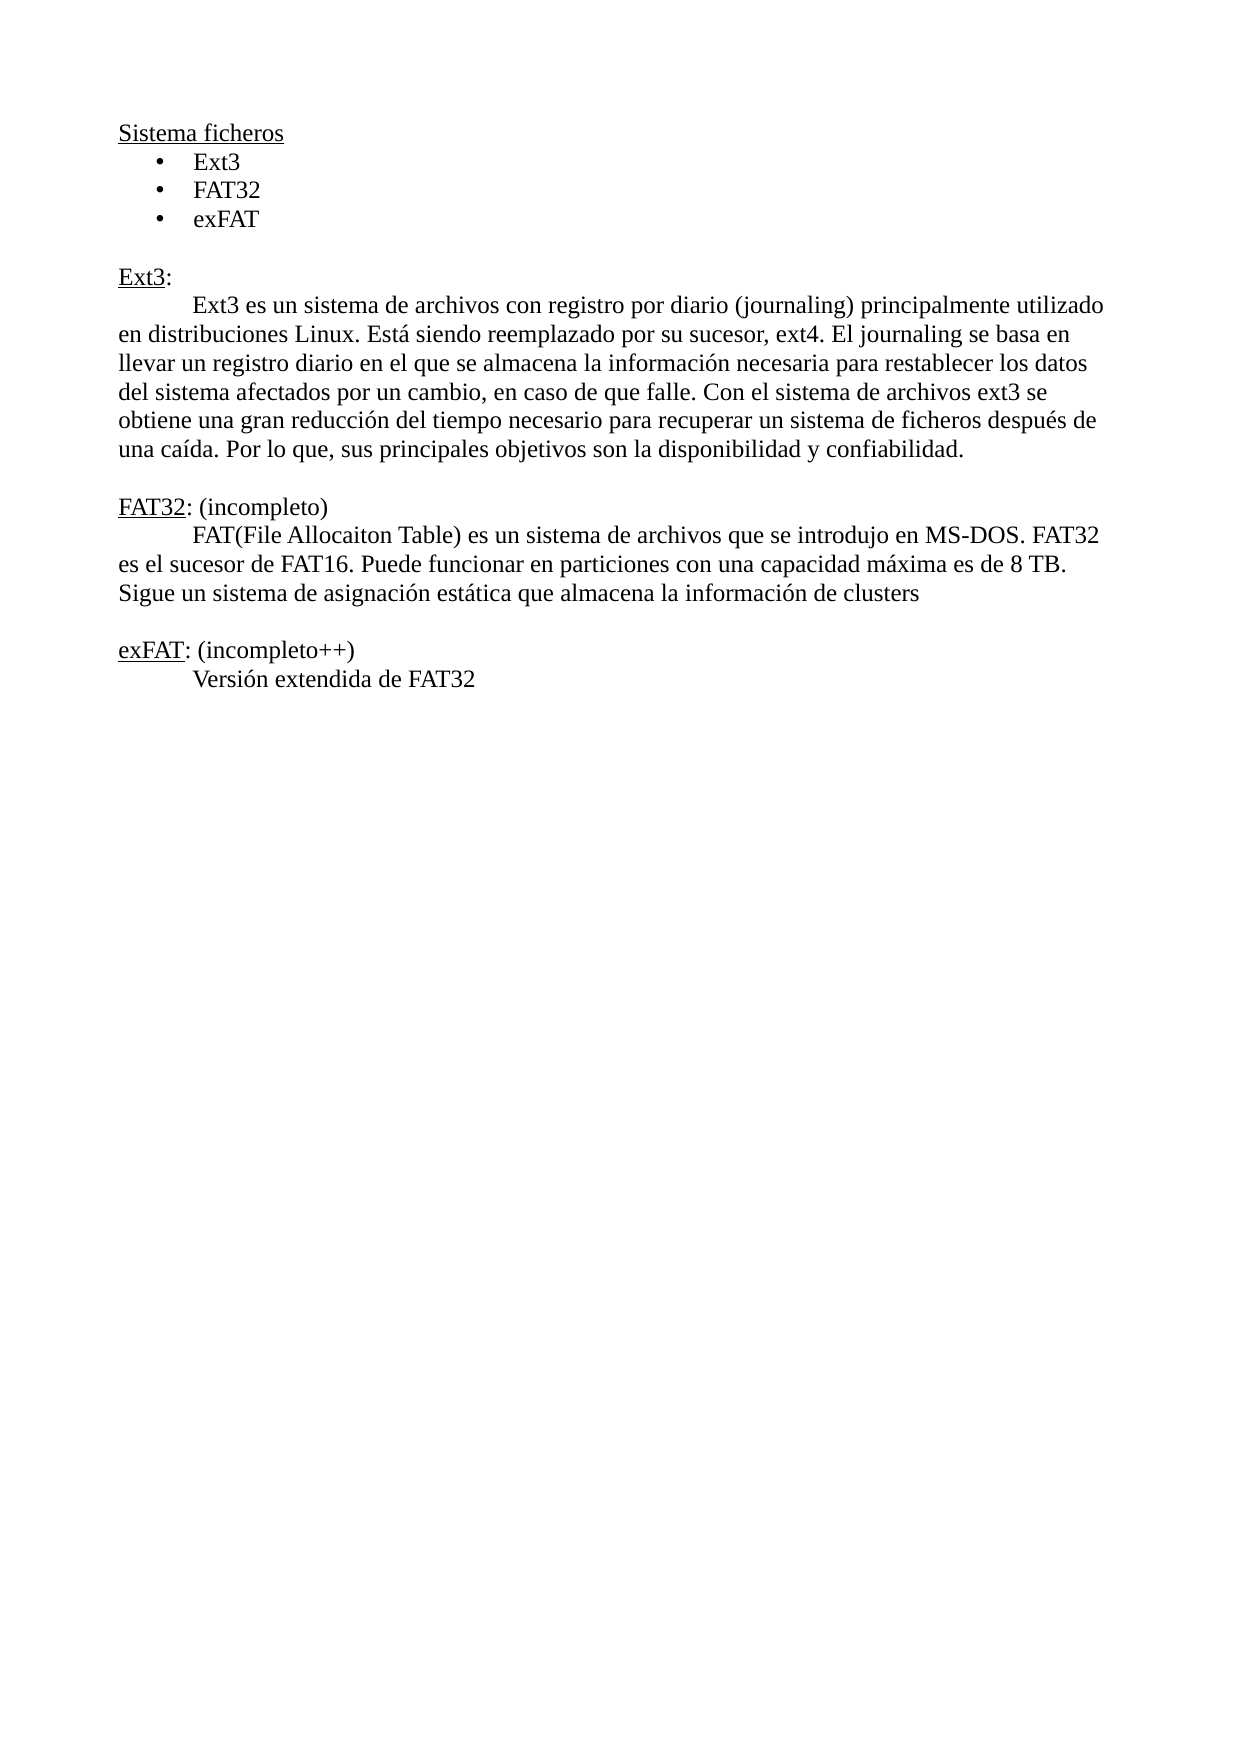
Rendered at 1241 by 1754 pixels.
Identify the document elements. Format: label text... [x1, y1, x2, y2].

list FAT32 [156, 176, 1122, 204]
text FAT(File Allocaiton Table) es un sistema de archivos que se introdujo en MS-DOS. FAT32 es el sucesor de FAT16. Puede funcionar en particiones con una capacidad máxima es de 8 TB. Sigue un sistema de asignación estática que almacena la información de clusters [118, 521, 1122, 607]
text Sistema ficheros [118, 118, 1122, 147]
text Versión extendida de FAT32 [118, 664, 1122, 693]
text exFAT: (incompleto++) [118, 636, 1122, 664]
list Ext3 [156, 147, 1122, 176]
text FAT32: (incompleto) [118, 492, 1122, 521]
text Ext3: [118, 262, 1122, 291]
text Ext3 es un sistema de archivos con registro por diario (journaling) principalmente utilizado en distribuciones Linux. Está siendo reemplazado por su sucesor, ext4. El journaling se basa en llevar un registro diario en el que se almacena la información necesaria para restablecer los datos del sistema afectados por un cambio, en caso de que falle. Con el sistema de archivos ext3 se obtiene una gran reducción del tiempo necesario para recuperar un sistema de ficheros después de una caída. Por lo que, sus principales objetivos son la disponibilidad y confiabilidad. [118, 291, 1122, 463]
list exFAT [156, 204, 1122, 233]
